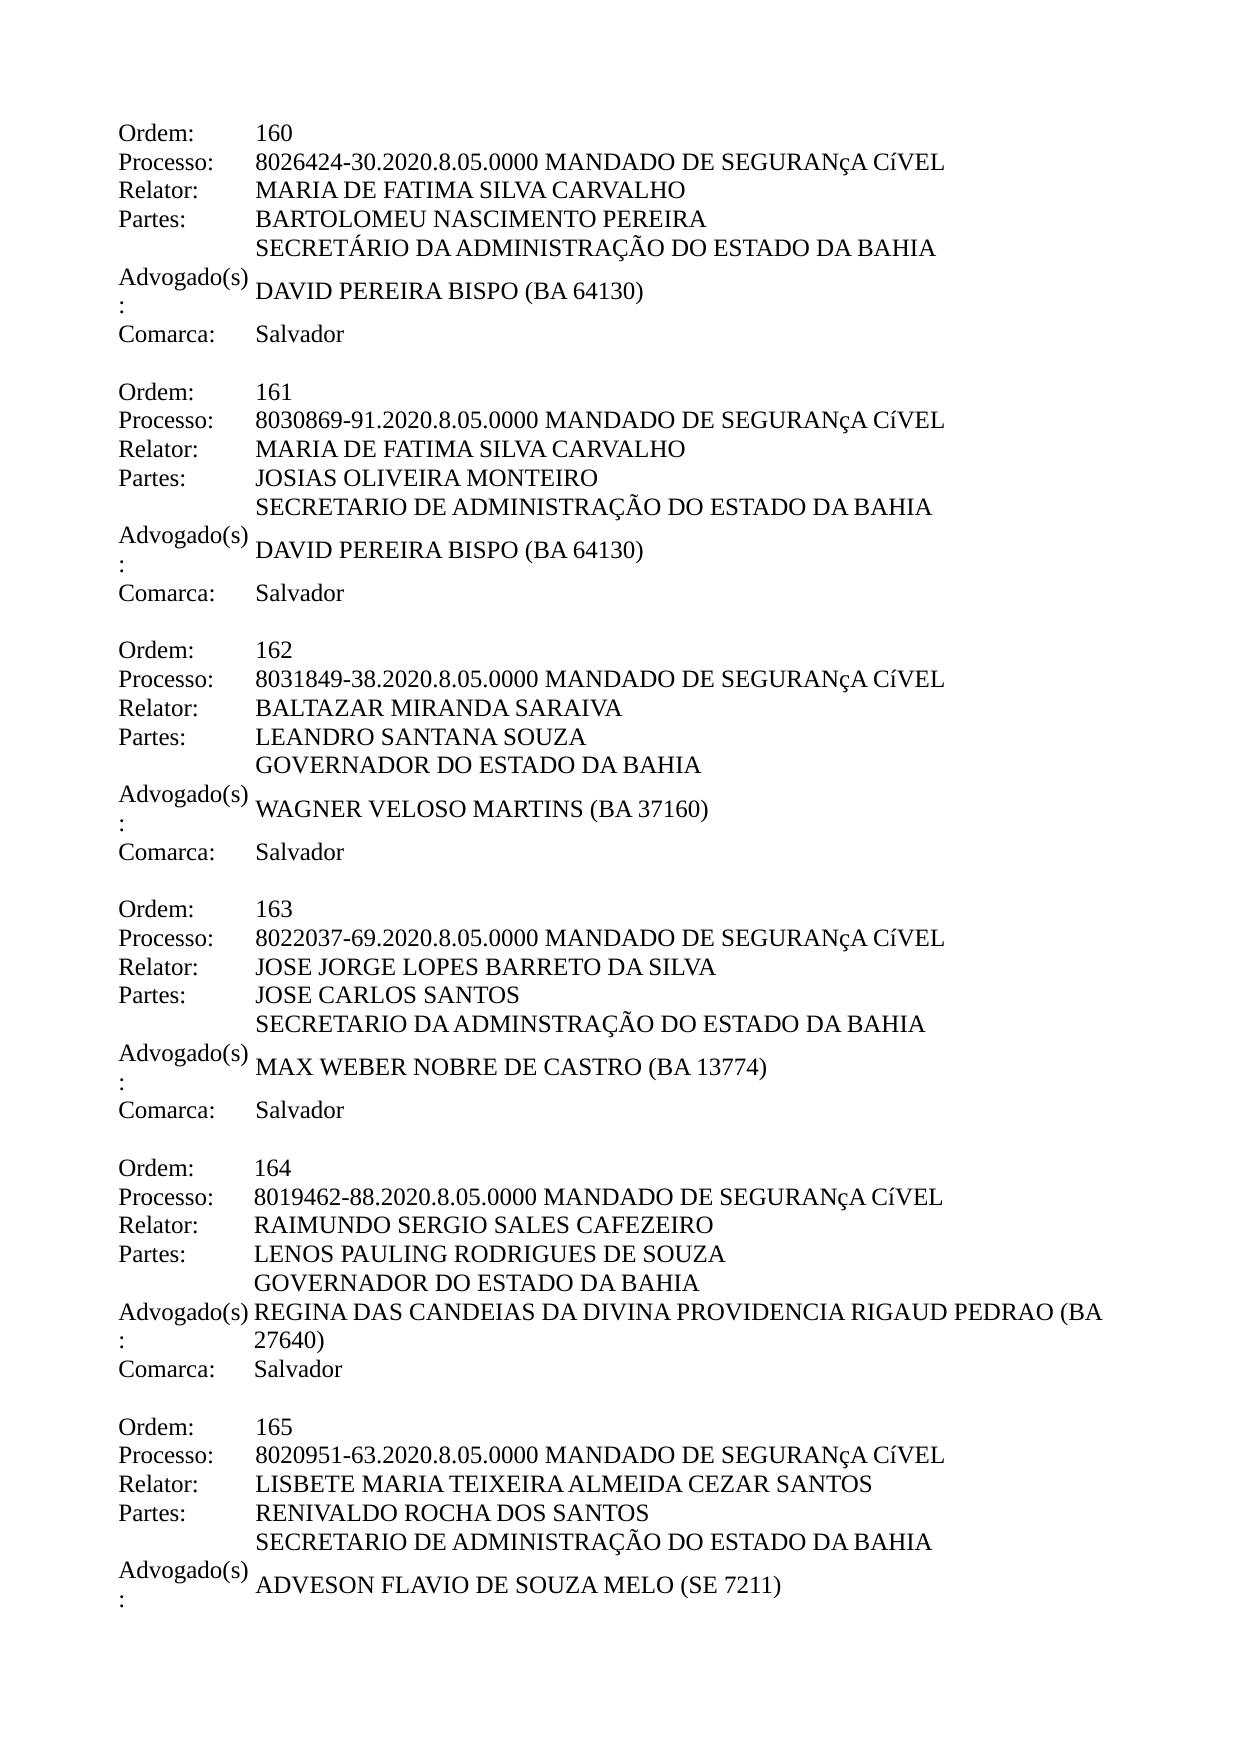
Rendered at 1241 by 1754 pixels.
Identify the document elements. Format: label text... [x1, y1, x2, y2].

table_cell Processo: [118, 406, 255, 434]
table_header 162 [255, 636, 946, 664]
table_cell Relator: [118, 693, 255, 722]
table_cell Advogado(s): [118, 1297, 253, 1354]
table_cell JOSE JORGE LOPES BARRETO DA SILVA [255, 952, 946, 981]
table_cell Processo: [118, 147, 255, 176]
table_cell Partes: [118, 722, 255, 751]
table_cell SECRETARIO DE ADMINISTRAÇÃO DO ESTADO DA BAHIA [255, 1527, 946, 1556]
table_header Ordem: [118, 118, 255, 147]
table_cell BALTAZAR MIRANDA SARAIVA [255, 693, 946, 722]
table_cell JOSE CARLOS SANTOS [255, 981, 946, 1009]
table_cell Comarca: [118, 1096, 255, 1124]
table_header 161 [255, 377, 946, 406]
table_cell Relator: [118, 176, 255, 204]
table_header 163 [255, 894, 946, 923]
table_cell GOVERNADOR DO ESTADO DA BAHIA [255, 751, 946, 779]
table_header Ordem: [118, 1153, 253, 1182]
table_cell WAGNER VELOSO MARTINS (BA 37160) [255, 779, 946, 837]
table_cell [118, 1268, 253, 1297]
table_header Ordem: [118, 377, 255, 406]
table_cell GOVERNADOR DO ESTADO DA BAHIA [254, 1268, 1122, 1297]
table_cell SECRETARIO DE ADMINISTRAÇÃO DO ESTADO DA BAHIA [255, 492, 946, 521]
table_cell SECRETARIO DA ADMINSTRAÇÃO DO ESTADO DA BAHIA [255, 1009, 946, 1038]
table_cell Advogado(s): [118, 1556, 255, 1613]
table_cell Partes: [118, 204, 255, 233]
table_cell 8020951-63.2020.8.05.0000 MANDADO DE SEGURANçA CíVEL [255, 1441, 946, 1469]
table_cell 8026424-30.2020.8.05.0000 MANDADO DE SEGURANçA CíVEL [255, 147, 946, 176]
table_cell Comarca: [118, 578, 255, 607]
table_cell Partes: [118, 981, 255, 1009]
table_cell RAIMUNDO SERGIO SALES CAFEZEIRO [254, 1211, 1122, 1239]
table_cell Comarca: [118, 1354, 253, 1383]
table_cell Partes: [118, 1239, 253, 1268]
table_cell Salvador [255, 319, 946, 348]
table_header Ordem: [118, 636, 255, 664]
table_cell Partes: [118, 463, 255, 492]
table_cell MARIA DE FATIMA SILVA CARVALHO [255, 434, 946, 463]
table_cell Comarca: [118, 837, 255, 866]
table_cell Advogado(s): [118, 521, 255, 578]
table_cell JOSIAS OLIVEIRA MONTEIRO [255, 463, 946, 492]
table_cell 8030869-91.2020.8.05.0000 MANDADO DE SEGURANçA CíVEL [255, 406, 946, 434]
table_header 160 [255, 118, 946, 147]
table_cell BARTOLOMEU NASCIMENTO PEREIRA [255, 204, 946, 233]
table_cell LENOS PAULING RODRIGUES DE SOUZA [254, 1239, 1122, 1268]
table_cell Salvador [254, 1354, 1122, 1383]
table_cell Advogado(s): [118, 1038, 255, 1096]
table_cell Processo: [118, 923, 255, 952]
table_cell Relator: [118, 1469, 255, 1498]
table_cell Advogado(s): [118, 779, 255, 837]
table_cell REGINA DAS CANDEIAS DA DIVINA PROVIDENCIA RIGAUD PEDRAO (BA 27640) [254, 1297, 1122, 1354]
table_cell Advogado(s): [118, 262, 255, 319]
table_cell [118, 1009, 255, 1038]
table_cell Processo: [118, 1182, 253, 1211]
table_cell Salvador [255, 837, 946, 866]
table_cell DAVID PEREIRA BISPO (BA 64130) [255, 262, 946, 319]
table_cell 8031849-38.2020.8.05.0000 MANDADO DE SEGURANçA CíVEL [255, 664, 946, 693]
table_cell Salvador [255, 1096, 946, 1124]
table_header Ordem: [118, 1412, 255, 1441]
table_cell Comarca: [118, 319, 255, 348]
table_cell LEANDRO SANTANA SOUZA [255, 722, 946, 751]
table_cell LISBETE MARIA TEIXEIRA ALMEIDA CEZAR SANTOS [255, 1469, 946, 1498]
table_cell Partes: [118, 1498, 255, 1527]
table_cell DAVID PEREIRA BISPO (BA 64130) [255, 521, 946, 578]
table_cell Salvador [255, 578, 946, 607]
table_cell RENIVALDO ROCHA DOS SANTOS [255, 1498, 946, 1527]
table_cell ADVESON FLAVIO DE SOUZA MELO (SE 7211) [255, 1556, 946, 1613]
table_cell Processo: [118, 664, 255, 693]
table_cell Processo: [118, 1441, 255, 1469]
table_header 164 [254, 1153, 1122, 1182]
table_header 165 [255, 1412, 946, 1441]
table_cell 8022037-69.2020.8.05.0000 MANDADO DE SEGURANçA CíVEL [255, 923, 946, 952]
table_cell Relator: [118, 1211, 253, 1239]
table_cell MAX WEBER NOBRE DE CASTRO (BA 13774) [255, 1038, 946, 1096]
table_cell [118, 492, 255, 521]
table_cell [118, 751, 255, 779]
table_cell [118, 233, 255, 262]
table_cell [118, 1527, 255, 1556]
table_cell SECRETÁRIO DA ADMINISTRAÇÃO DO ESTADO DA BAHIA [255, 233, 946, 262]
table_header Ordem: [118, 894, 255, 923]
table_cell Relator: [118, 434, 255, 463]
table_cell MARIA DE FATIMA SILVA CARVALHO [255, 176, 946, 204]
table_cell 8019462-88.2020.8.05.0000 MANDADO DE SEGURANçA CíVEL [254, 1182, 1122, 1211]
table_cell Relator: [118, 952, 255, 981]
